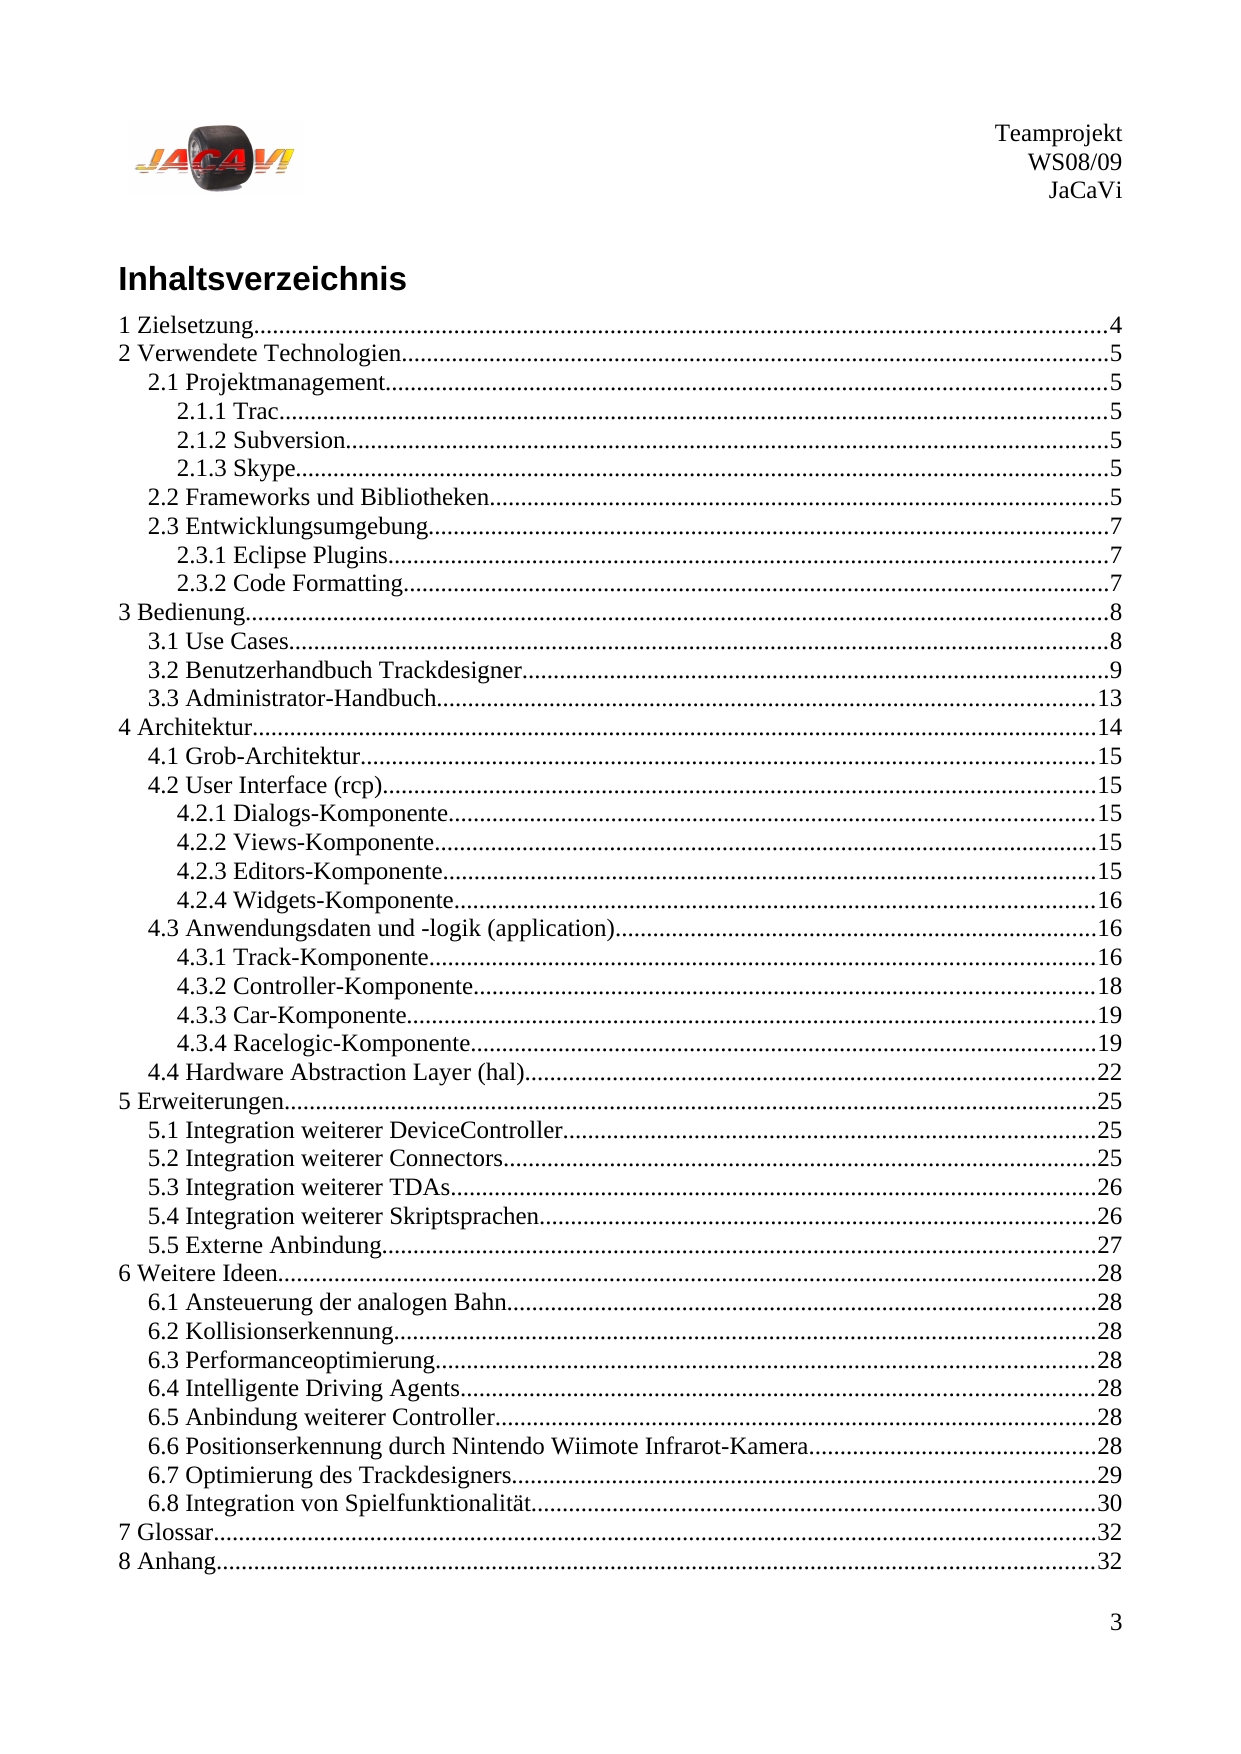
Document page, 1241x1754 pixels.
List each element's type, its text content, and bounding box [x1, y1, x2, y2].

text 2 Verwendete Technologien 5 [118, 338, 1122, 367]
text 2.1 Projektmanagement 5 [148, 367, 1122, 396]
text 2.2 Frameworks und Bibliotheken 5 [148, 482, 1122, 511]
text 5.1 Integration weiterer DeviceController 25 [148, 1115, 1122, 1143]
text 4.2 User Interface (rcp) 15 [148, 770, 1122, 798]
text 4.2.1 Dialogs-Komponente 15 [177, 798, 1122, 827]
text 6.8 Integration von Spielfunktionalität 30 [148, 1488, 1122, 1517]
text 2.3 Entwicklungsumgebung 7 [148, 511, 1122, 540]
text 4.2.4 Widgets-Komponente 16 [177, 885, 1122, 913]
text 4.3.4 Racelogic-Komponente 19 [177, 1028, 1122, 1057]
subtitle Inhaltsverzeichnis [118, 259, 1122, 297]
text 4.4 Hardware Abstraction Layer (hal) 22 [148, 1057, 1122, 1086]
text 6.5 Anbindung weiterer Controller 28 [148, 1402, 1122, 1431]
text 2.1.2 Subversion 5 [177, 425, 1122, 453]
text 4.2.3 Editors-Komponente 15 [177, 856, 1122, 885]
text 6.1 Ansteuerung der analogen Bahn 28 [148, 1287, 1122, 1316]
text 2.3.2 Code Formatting 7 [177, 568, 1122, 597]
text 4.2.2 Views-Komponente 15 [177, 827, 1122, 856]
text 4 Architektur 14 [118, 712, 1122, 741]
text 2.1.3 Skype 5 [177, 453, 1122, 482]
text 4.3.1 Track-Komponente 16 [177, 942, 1122, 971]
text 5.3 Integration weiterer TDAs 26 [148, 1172, 1122, 1201]
text 2.3.1 Eclipse Plugins 7 [177, 540, 1122, 568]
text 3 Bedienung 8 [118, 597, 1122, 626]
text 4.3.3 Car-Komponente 19 [177, 1000, 1122, 1028]
text 6.7 Optimierung des Trackdesigners 29 [148, 1460, 1122, 1488]
text 8 Anhang 32 [118, 1546, 1122, 1575]
text 4.1 Grob-Architektur 15 [148, 741, 1122, 770]
text 6.3 Performanceoptimierung 28 [148, 1345, 1122, 1373]
text 6.6 Positionserkennung durch Nintendo Wiimote Infrarot-Kamera 28 [148, 1431, 1122, 1460]
text 3.3 Administrator-Handbuch 13 [148, 683, 1122, 712]
text 2.1.1 Trac 5 [177, 396, 1122, 425]
text 6.2 Kollisionserkennung 28 [148, 1316, 1122, 1345]
picture [128, 120, 307, 195]
text 3.1 Use Cases 8 [148, 626, 1122, 655]
text 4.3 Anwendungsdaten und -logik (application) 16 [148, 913, 1122, 942]
text 4.3.2 Controller-Komponente 18 [177, 971, 1122, 1000]
text 5.4 Integration weiterer Skriptsprachen 26 [148, 1201, 1122, 1230]
text 6 Weitere Ideen 28 [118, 1258, 1122, 1287]
text 1 Zielsetzung 4 [118, 310, 1122, 338]
text 5 Erweiterungen 25 [118, 1086, 1122, 1115]
text 3.2 Benutzerhandbuch Trackdesigner 9 [148, 655, 1122, 683]
text 6.4 Intelligente Driving Agents 28 [148, 1373, 1122, 1402]
text 7 Glossar 32 [118, 1517, 1122, 1546]
text 5.5 Externe Anbindung 27 [148, 1230, 1122, 1258]
text 5.2 Integration weiterer Connectors 25 [148, 1143, 1122, 1172]
